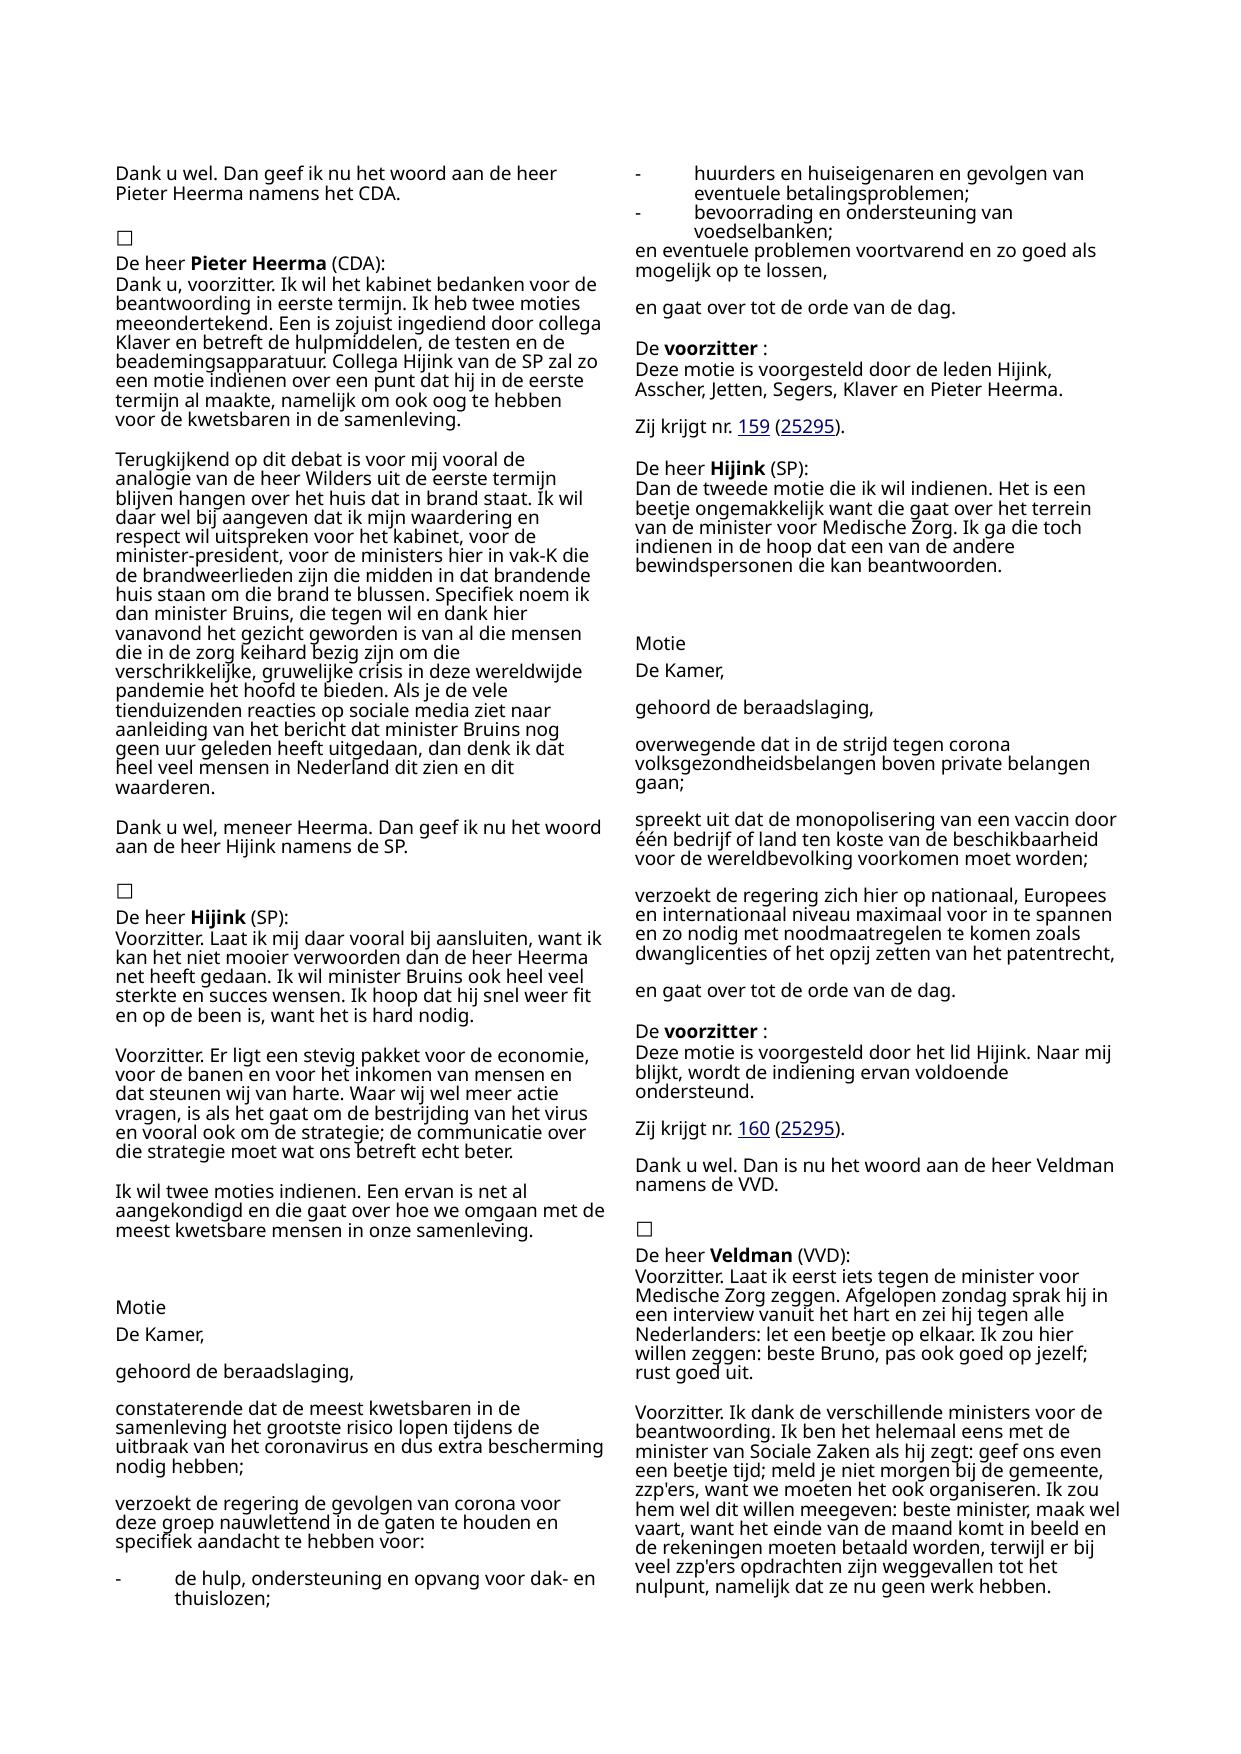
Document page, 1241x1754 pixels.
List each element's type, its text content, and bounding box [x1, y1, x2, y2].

list huurders en huiseigenaren en gevolgen van eventuele betalingsproblemen; [635, 165, 1125, 204]
text Zij krijgt nr. 159 (25295). [635, 418, 1125, 437]
text Voorzitter. Er ligt een stevig pakket voor de economie, voor de banen en voor het inkomen van mensen en dat steunen wij van harte. Waar wij wel meer actie vragen, is als het gaat om de bestrijding van het virus en vooral ook om de strategie; de communicatie over die strategie moet wat ons betreft echt beter. [115, 1047, 605, 1162]
text Voorzitter. Ik dank de verschillende ministers voor de beantwoording. Ik ben het helemaal eens met de minister van Sociale Zaken als hij zegt: geef ons even een beetje tijd; meld je niet morgen bij de gemeente, zzp'ers, want we moeten het ook organiseren. Ik zou hem wel dit willen meegeven: beste minister, maak wel vaart, want het einde van de maand komt in beeld en de rekeningen moeten betaald worden, terwijl er bij veel zzp'ers opdrachten zijn weggevallen tot het nulpunt, namelijk dat ze nu geen werk hebben. [635, 1404, 1125, 1597]
text verzoekt de regering zich hier op nationaal, Europees en internationaal niveau maximaal voor in te spannen en zo nodig met noodmaatregelen te komen zoals dwanglicenties of het opzij zetten van het patentrecht, [635, 887, 1125, 964]
text ⬜ [115, 878, 605, 904]
text Terugkijkend op dit debat is voor mij vooral de analogie van de heer Wilders uit de eerste termijn blijven hangen over het huis dat in brand staat. Ik wil daar wel bij aangeven dat ik mijn waardering en respect wil uitspreken voor het kabinet, voor de minister-president, voor de ministers hier in vak-K die de brandweerlieden zijn die midden in dat brandende huis staan om die brand te blussen. Specifiek noem ik dan minister Bruins, die tegen wil en dank hier vanavond het gezicht geworden is van al die mensen die in de zorg keihard bezig zijn om die verschrikkelijke, gruwelijke crisis in deze wereldwijde pandemie het hoofd te bieden. Als je de vele tienduizenden reacties op sociale media ziet naar aanleiding van het bericht dat minister Bruins nog geen uur geleden heeft uitgedaan, dan denk ik dat heel veel mensen in Nederland dit zien en dit waarderen. [115, 451, 605, 798]
text Deze motie is voorgesteld door het lid Hijink. Naar mij blijkt, wordt de indiening ervan voldoende ondersteund. [635, 1044, 1125, 1102]
text Motie [635, 630, 1125, 656]
text De voorzitter : [635, 1019, 1125, 1044]
text Dank u, voorzitter. Ik wil het kabinet bedanken voor de beantwoording in eerste termijn. Ik heb twee moties meeondertekend. Een is zojuist ingediend door collega Klaver en betreft de hulpmiddelen, de testen en de beademingsapparatuur. Collega Hijink van de SP zal zo een motie indienen over een punt dat hij in de eerste termijn al maakte, namelijk om ook oog te hebben voor de kwetsbaren in de samenleving. [115, 276, 605, 430]
text en gaat over tot de orde van de dag. [635, 299, 1125, 318]
text Deze motie is voorgesteld door de leden Hijink, Asscher, Jetten, Segers, Klaver en Pieter Heerma. [635, 361, 1125, 400]
text constaterende dat de meest kwetsbaren in de samenleving het grootste risico lopen tijdens de uitbraak van het coronavirus en dus extra bescherming nodig hebben; [115, 1400, 605, 1477]
text Dank u wel. Dan geef ik nu het woord aan de heer Pieter Heerma namens het CDA. [115, 165, 605, 204]
text en eventuele problemen voortvarend en zo goed als mogelijk op te lossen, [635, 242, 1125, 281]
text Ik wil twee moties indienen. Een ervan is net al aangekondigd en die gaat over hoe we omgaan met de meest kwetsbare mensen in onze samenleving. [115, 1183, 605, 1241]
text De Kamer, [115, 1326, 605, 1345]
text overwegende dat in de strijd tegen corona volksgezondheidsbelangen boven private belangen gaan; [635, 736, 1125, 794]
text Zij krijgt nr. 160 (25295). [635, 1120, 1125, 1139]
text De Kamer, [635, 662, 1125, 681]
text spreekt uit dat de monopolisering van een vaccin door één bedrijf of land ten koste van de beschikbaarheid voor de wereldbevolking voorkomen moet worden; [635, 811, 1125, 869]
text Dank u wel, meneer Heerma. Dan geef ik nu het woord aan de heer Hijink namens de SP. [115, 819, 605, 857]
text Motie [115, 1294, 605, 1320]
text Voorzitter. Laat ik eerst iets tegen de minister voor Medische Zorg zeggen. Afgelopen zondag sprak hij in een interview vanuit het hart en zei hij tegen alle Nederlanders: let een beetje op elkaar. Ik zou hier willen zeggen: beste Bruno, pas ook goed op jezelf; rust goed uit. [635, 1268, 1125, 1383]
text Dank u wel. Dan is nu het woord aan de heer Veldman namens de VVD. [635, 1157, 1125, 1196]
text De voorzitter : [635, 336, 1125, 361]
text De heer Hijink (SP): [635, 455, 1125, 480]
text verzoekt de regering de gevolgen van corona voor deze groep nauwlettend in de gaten te houden en specifiek aandacht te hebben voor: [115, 1495, 605, 1552]
text gehoord de beraadslaging, [635, 699, 1125, 718]
text gehoord de beraadslaging, [115, 1363, 605, 1382]
text ⬜ [115, 225, 605, 250]
list bevoorrading en ondersteuning van voedselbanken; [635, 204, 1125, 242]
list de hulp, ondersteuning en opvang voor dak- en thuislozen; [115, 1570, 605, 1609]
text ⬜ [635, 1216, 1125, 1242]
text en gaat over tot de orde van de dag. [635, 982, 1125, 1001]
text Dan de tweede motie die ik wil indienen. Het is een beetje ongemakkelijk want die gaat over het terrein van de minister voor Medische Zorg. Ik ga die toch indienen in de hoop dat een van de andere bewindspersonen die kan beantwoorden. [635, 480, 1125, 577]
text De heer Pieter Heerma (CDA): [115, 250, 605, 276]
text De heer Hijink (SP): [115, 904, 605, 929]
text Voorzitter. Laat ik mij daar vooral bij aansluiten, want ik kan het niet mooier verwoorden dan de heer Heerma net heeft gedaan. Ik wil minister Bruins ook heel veel sterkte en succes wensen. Ik hoop dat hij snel weer fit en op de been is, want het is hard nodig. [115, 929, 605, 1026]
text De heer Veldman (VVD): [635, 1242, 1125, 1268]
